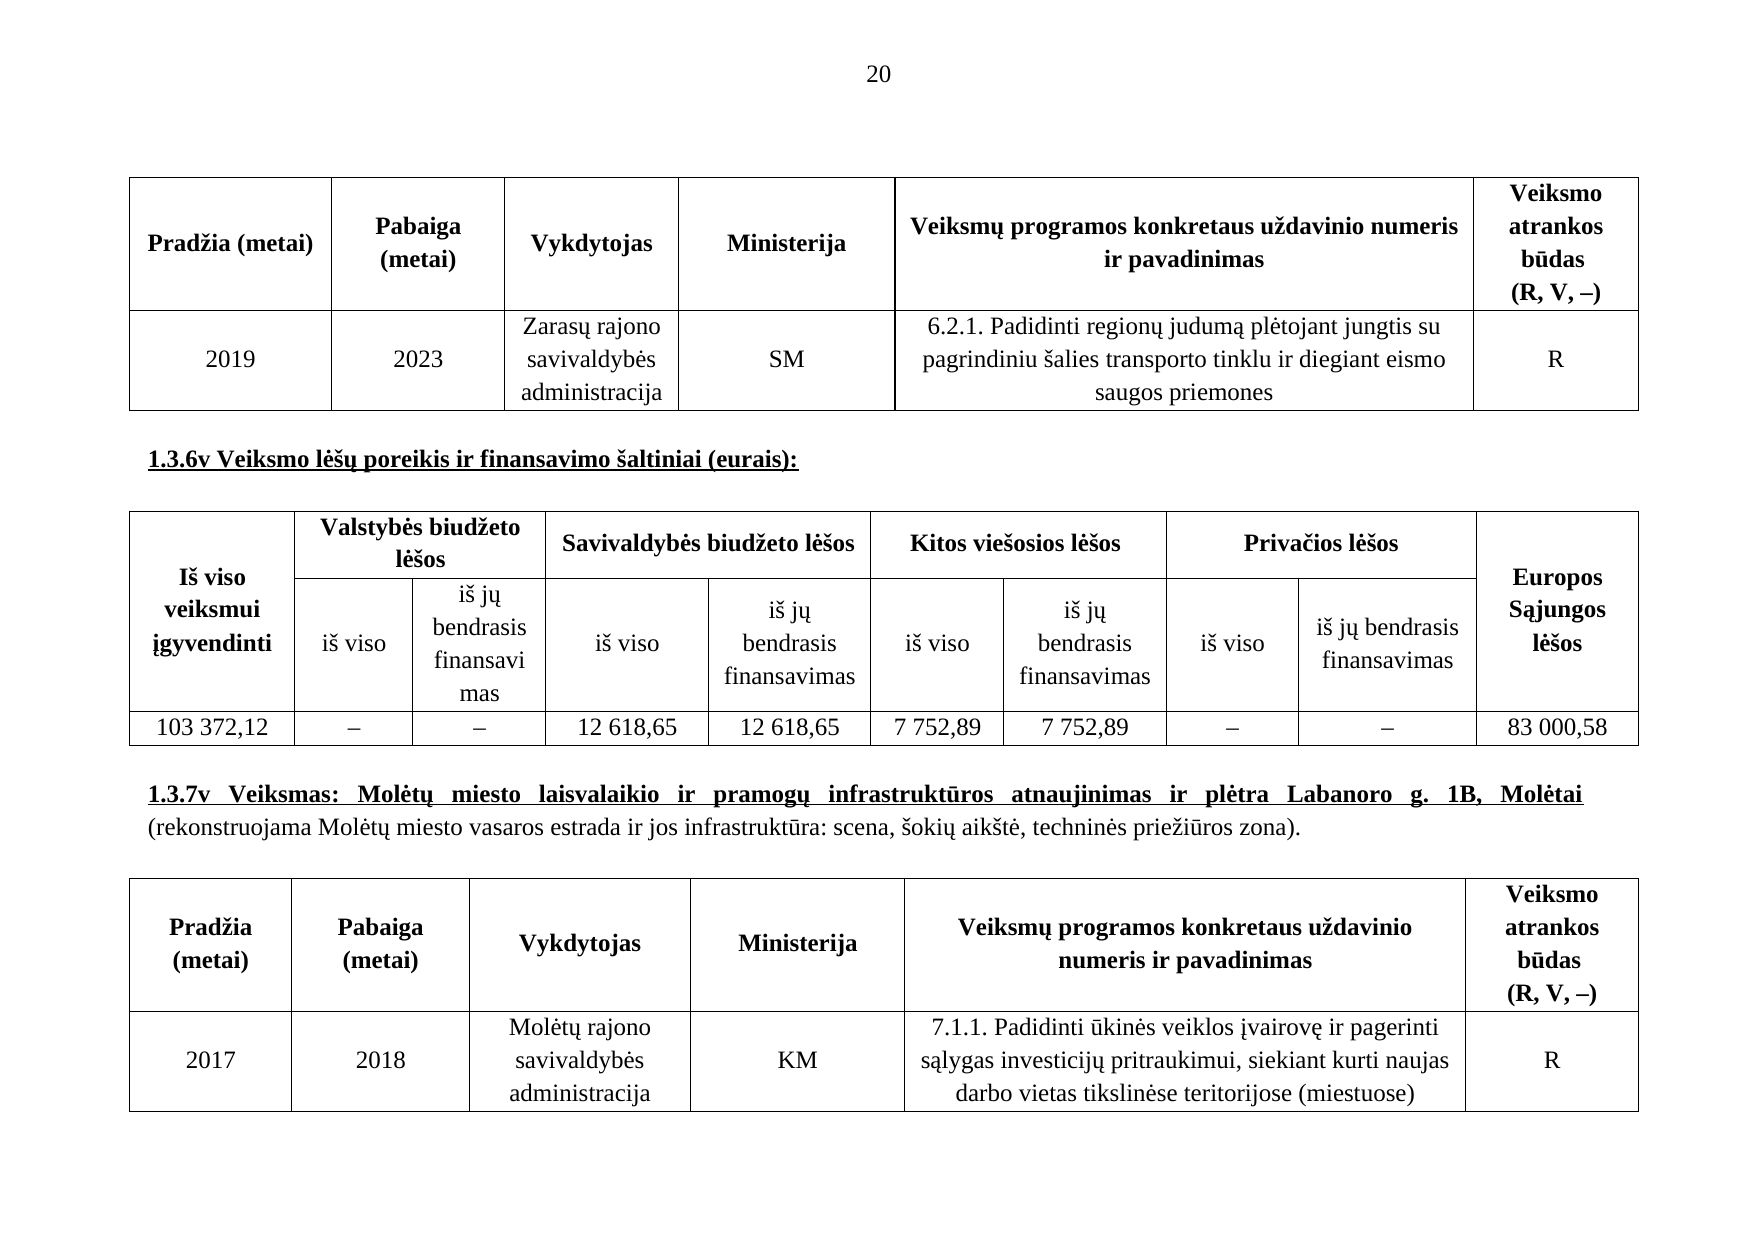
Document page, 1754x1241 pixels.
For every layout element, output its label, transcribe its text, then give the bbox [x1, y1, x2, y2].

table_cell – [1299, 712, 1476, 745]
table_cell 83 000,58 [1477, 712, 1638, 745]
table_cell 12 618,65 [546, 712, 708, 745]
table_header Pabaiga (metai) [332, 178, 504, 310]
table_cell iš viso [295, 579, 412, 711]
table_header Veiksmų programos konkretaus uždavinio numeris ir pavadinimas [896, 178, 1473, 310]
text 1.3.6v Veiksmo lėšų poreikis ir finansavimo šaltiniai (eurais): [118, 444, 1639, 473]
table_cell iš viso [1167, 579, 1298, 711]
table_header Savivaldybės biudžeto lėšos [546, 512, 870, 578]
table_header Kitos viešosios lėšos [871, 512, 1166, 578]
table_cell 2018 [292, 1012, 469, 1111]
table_header Veiksmo atrankos būdas (R, V, –) [1466, 879, 1638, 1011]
table_header Vykdytojas [470, 879, 690, 1011]
table_cell SM [679, 311, 894, 410]
table_header Valstybės biudžeto lėšos [295, 512, 545, 578]
table_cell iš jų bendrasis finansavimas [709, 579, 870, 711]
table_cell 2017 [130, 1012, 291, 1111]
table_cell 103 372,12 [130, 712, 294, 745]
table_cell 7 752,89 [1004, 712, 1166, 745]
table_cell KM [691, 1012, 904, 1111]
table_header Iš viso veiksmui įgyvendinti [130, 512, 294, 711]
table_cell 7.1.1. Padidinti ūkinės veiklos įvairovę ir pagerinti sąlygas investicijų pritraukimui, siekiant kurti naujas darbo vietas tikslinėse teritorijose (miestuose) [905, 1012, 1465, 1111]
table_header Veiksmo atrankos būdas (R, V, –) [1474, 178, 1638, 310]
table_cell – [413, 712, 545, 745]
table_cell 2019 [130, 311, 331, 410]
table_cell – [295, 712, 412, 745]
table_cell iš jų bendrasis finansavimas [1004, 579, 1166, 711]
table_cell 12 618,65 [709, 712, 870, 745]
table_header Pradžia (metai) [130, 879, 291, 1011]
table_cell – [1167, 712, 1298, 745]
table_cell iš jų bendrasis finansavimas [1299, 579, 1476, 711]
table_cell 7 752,89 [871, 712, 1003, 745]
table_header Veiksmų programos konkretaus uždavinio numeris ir pavadinimas [905, 879, 1465, 1011]
table_cell 2023 [332, 311, 504, 410]
text (rekonstruojama Molėtų miesto vasaros estrada ir jos infrastruktūra: scena, šokių aikštė, techninės priežiūros zona). [148, 805, 1583, 841]
table_header Pradžia (metai) [130, 178, 331, 310]
table_cell iš jų bendrasis finansavimas [413, 579, 545, 711]
table_header Vykdytojas [505, 178, 678, 310]
table_cell iš viso [546, 579, 708, 711]
table_header Privačios lėšos [1167, 512, 1476, 578]
table_cell R [1474, 311, 1638, 410]
table_cell Molėtų rajono savivaldybės administracija [470, 1012, 690, 1111]
table_cell iš viso [871, 579, 1003, 711]
text 1.3.7v Veiksmas: Molėtų miesto laisvalaikio ir pramogų infrastruktūros atnaujinimas ir plėtra Labanoro g. 1B, Molėtai [148, 779, 1583, 804]
table_header Pabaiga (metai) [292, 879, 469, 1011]
table_cell 6.2.1. Padidinti regionų judumą plėtojant jungtis su pagrindiniu šalies transporto tinklu ir diegiant eismo saugos priemones [896, 311, 1473, 410]
table_header Europos Sąjungos lėšos [1477, 512, 1638, 711]
table_cell R [1466, 1012, 1638, 1111]
table_cell Zarasų rajono savivaldybės administracija [505, 311, 678, 410]
table_header Ministerija [679, 178, 894, 310]
table_header Ministerija [691, 879, 904, 1011]
